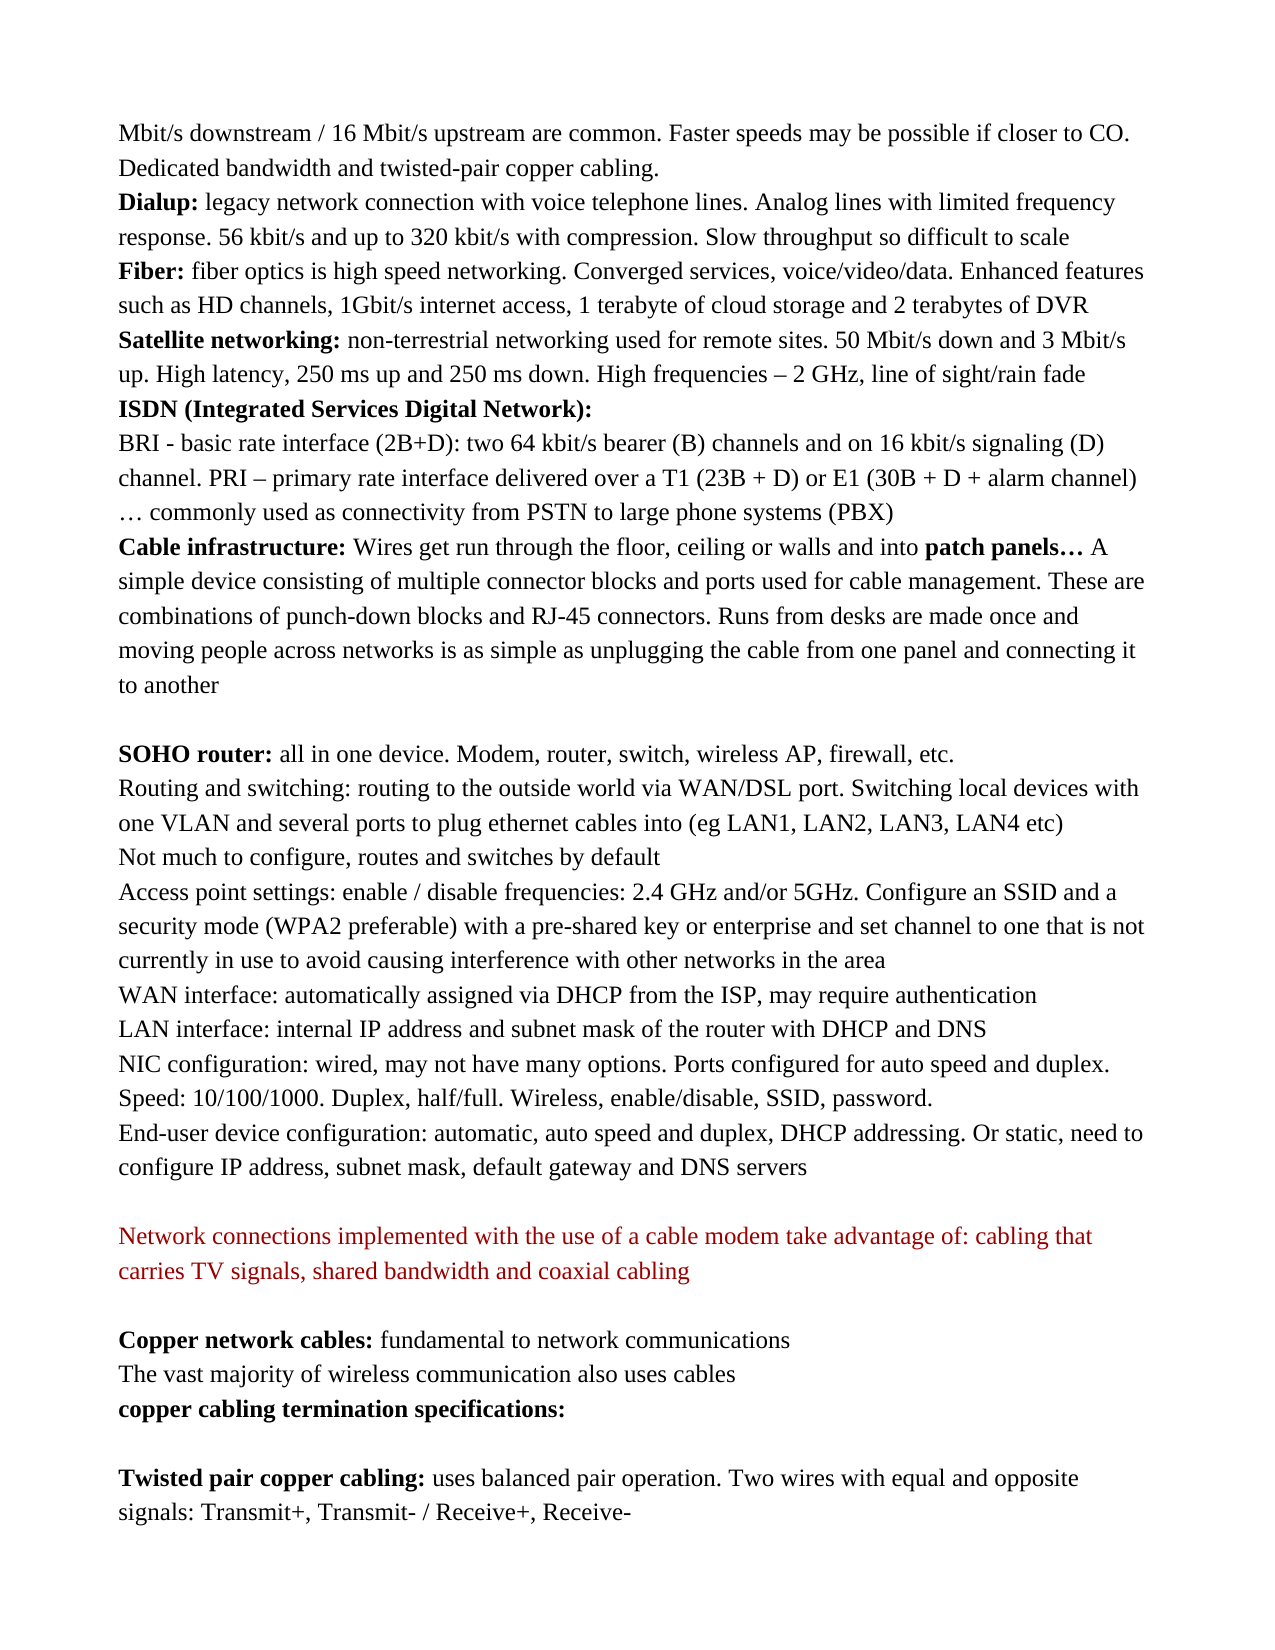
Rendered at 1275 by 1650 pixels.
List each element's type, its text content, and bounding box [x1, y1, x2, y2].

text Access point settings: enable / disable frequencies: 2.4 GHz and/or 5GHz. Configure an SSID and a security mode (WPA2 preferable) with a pre-shared key or enterprise and set channel to one that is not currently in use to avoid causing interference with other networks in the area [118, 877, 1157, 974]
text Twisted pair copper cabling: uses balanced pair operation. Two wires with equal and opposite signals: Transmit+, Transmit- / Receive+, Receive- [118, 1463, 1157, 1526]
text Not much to configure, routes and switches by default [118, 842, 1157, 871]
text Copper network cables: fundamental to network communications [118, 1325, 1157, 1354]
text Fiber: fiber optics is high speed networking. Converged services, voice/video/data. Enhanced features such as HD channels, 1Gbit/s internet access, 1 terabyte of cloud storage and 2 terabytes of DVR [118, 256, 1157, 319]
text Cable infrastructure: Wires get run through the floor, ceiling or walls and into patch panels… A simple device consisting of multiple connector blocks and ports used for cable management. These are combinations of punch-down blocks and RJ-45 connectors. Runs from desks are made once and moving people across networks is as simple as unplugging the cable from one panel and connecting it to another [118, 532, 1157, 698]
text BRI - basic rate interface (2B+D): two 64 kbit/s bearer (B) channels and on 16 kbit/s signaling (D) channel. PRI – primary rate interface delivered over a T1 (23B + D) or E1 (30B + D + alarm channel)… commonly used as connectivity from PSTN to large phone systems (PBX) [118, 428, 1157, 526]
text WAN interface: automatically assigned via DHCP from the ISP, may require authentication [118, 980, 1157, 1009]
text Dialup: legacy network connection with voice telephone lines. Analog lines with limited frequency response. 56 kbit/s and up to 320 kbit/s with compression. Slow throughput so difficult to scale [118, 187, 1157, 250]
text SOHO router: all in one device. Modem, router, switch, wireless AP, firewall, etc. [118, 739, 1157, 767]
text LAN interface: internal IP address and subnet mask of the router with DHCP and DNS [118, 1014, 1157, 1043]
text ISDN (Integrated Services Digital Network): [118, 394, 1157, 423]
text The vast majority of wireless communication also uses cables [118, 1359, 1157, 1388]
text copper cabling termination specifications: [118, 1394, 1157, 1423]
text Satellite networking: non-terrestrial networking used for remote sites. 50 Mbit/s down and 3 Mbit/s up. High latency, 250 ms up and 250 ms down. High frequencies – 2 GHz, line of sight/rain fade [118, 325, 1157, 388]
text End-user device configuration: automatic, auto speed and duplex, DHCP addressing. Or static, need to configure IP address, subnet mask, default gateway and DNS servers [118, 1118, 1157, 1181]
text Mbit/s downstream / 16 Mbit/s upstream are common. Faster speeds may be possible if closer to CO. Dedicated bandwidth and twisted-pair copper cabling. [118, 118, 1157, 181]
text Network connections implemented with the use of a cable modem take advantage of: cabling that carries TV signals, shared bandwidth and coaxial cabling [118, 1221, 1157, 1285]
text NIC configuration: wired, may not have many options. Ports configured for auto speed and duplex. Speed: 10/100/1000. Duplex, half/full. Wireless, enable/disable, SSID, password. [118, 1049, 1157, 1112]
text Routing and switching: routing to the outside world via WAN/DSL port. Switching local devices with one VLAN and several ports to plug ethernet cables into (eg LAN1, LAN2, LAN3, LAN4 etc) [118, 773, 1157, 836]
